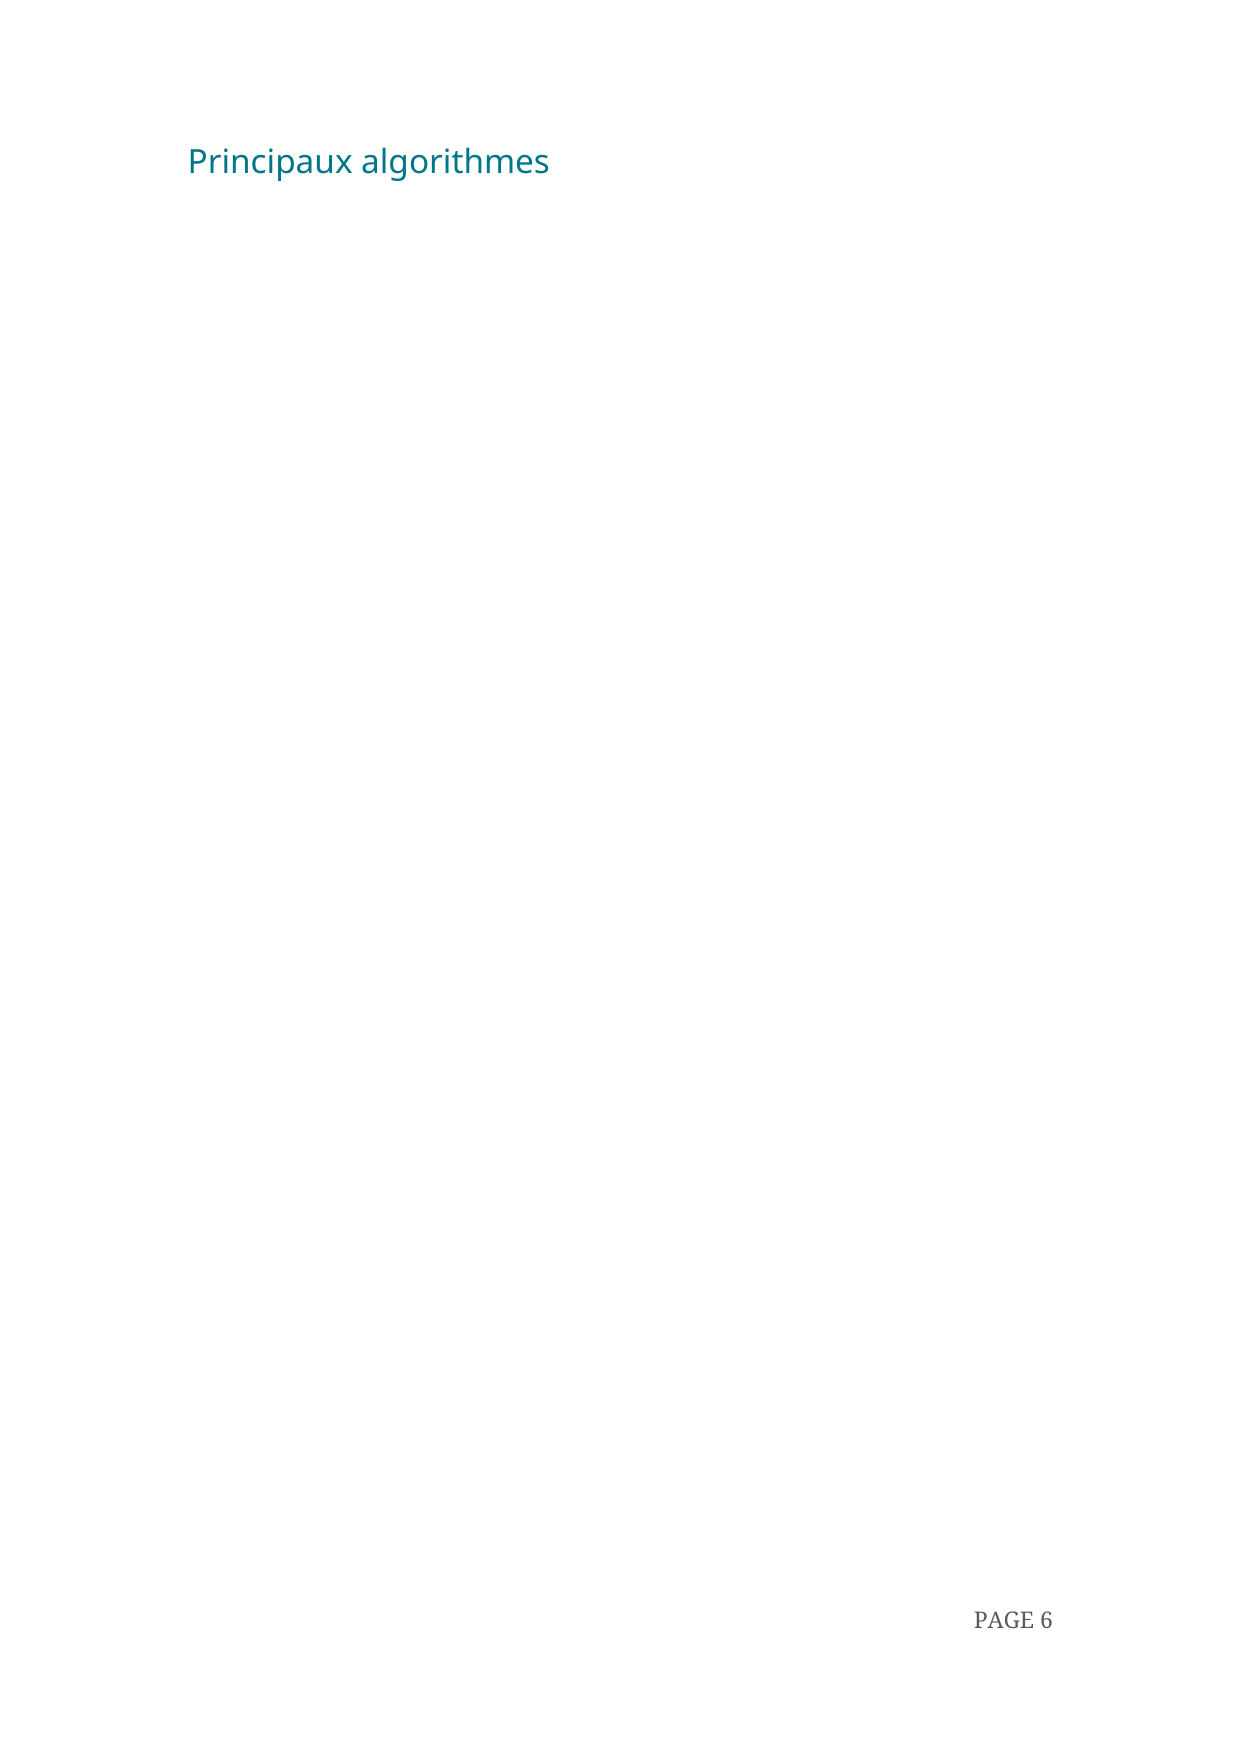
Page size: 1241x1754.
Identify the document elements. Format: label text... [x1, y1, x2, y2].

subtitle Principaux algorithmes [187, 137, 1053, 183]
